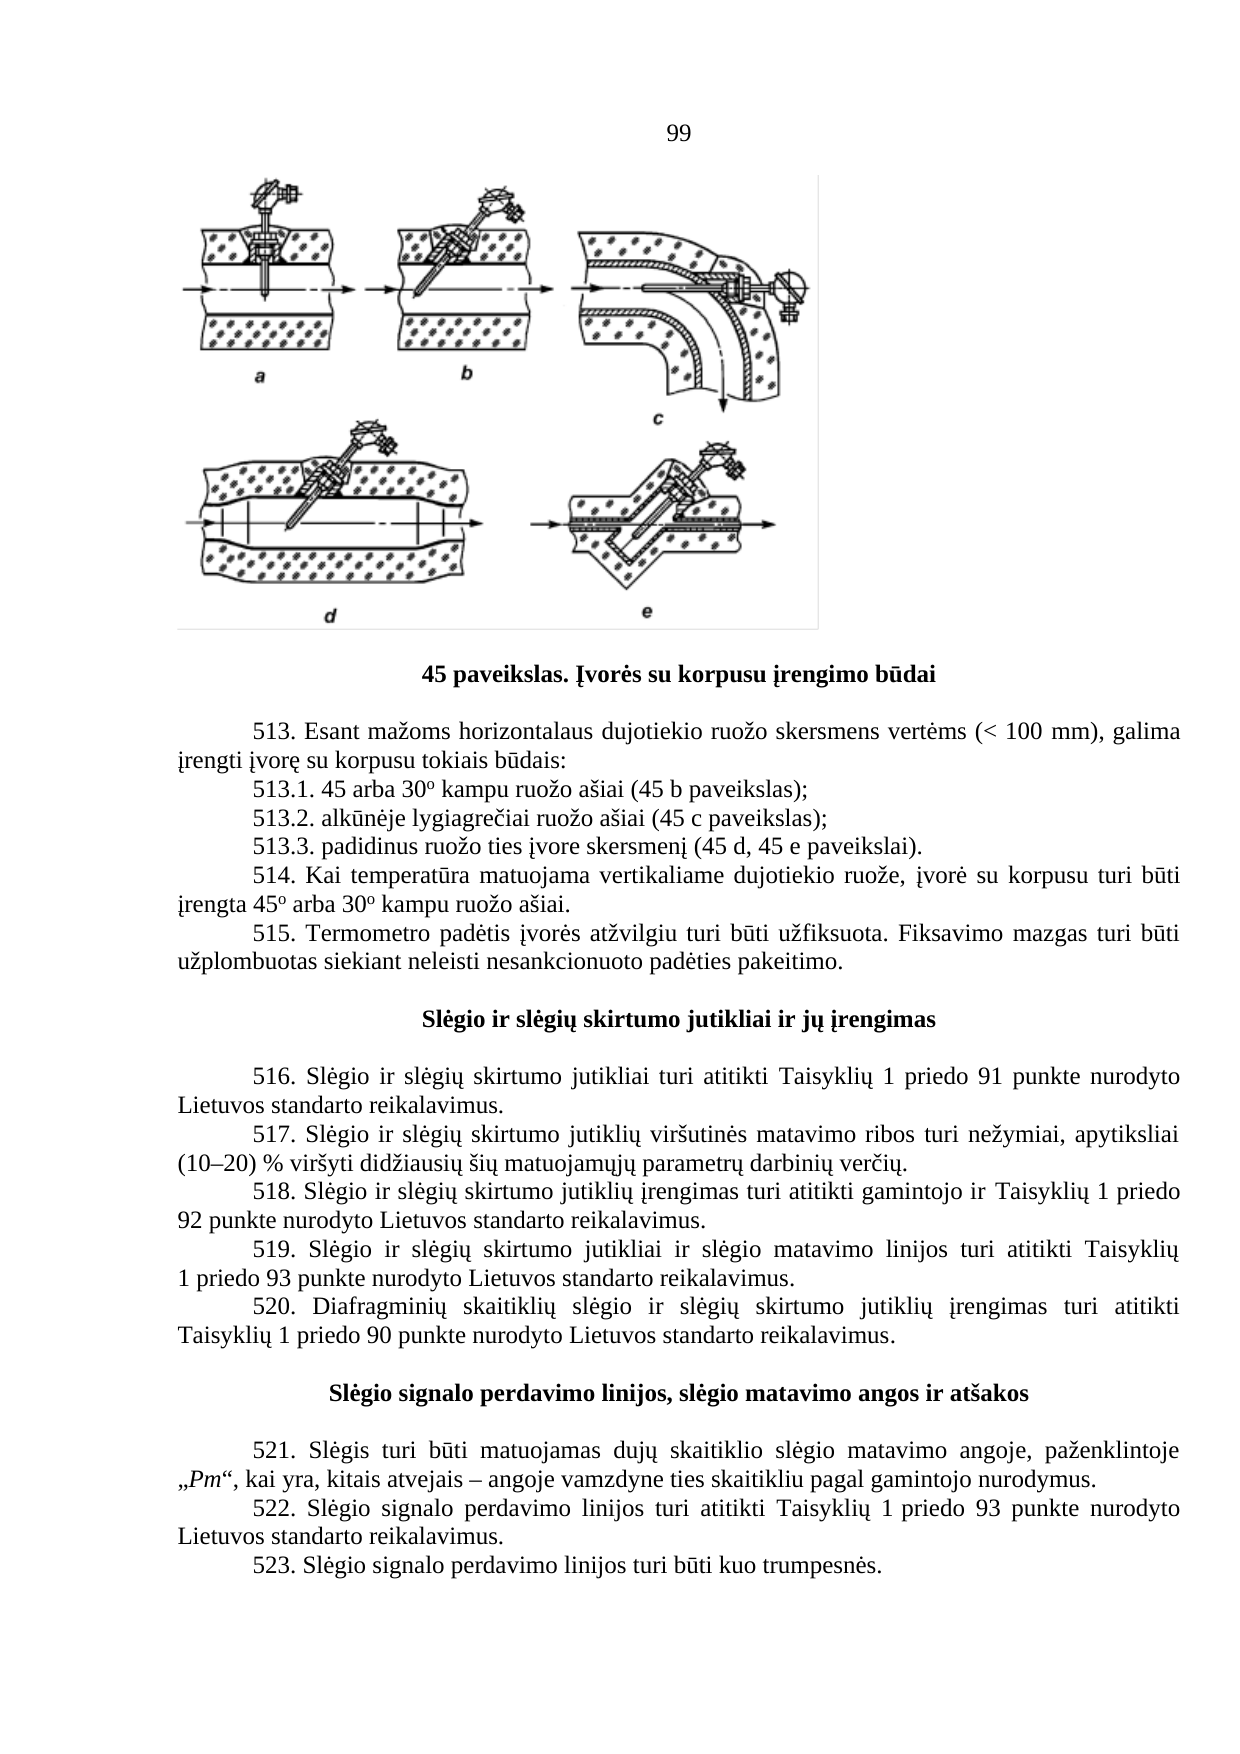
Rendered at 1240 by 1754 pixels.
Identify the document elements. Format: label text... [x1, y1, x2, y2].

text 520. Diafragminių skaitiklių slėgio ir slėgių skirtumo jutiklių įrengimas turi atitikti Taisyklių 1 priedo 90 punkte nurodyto Lietuvos standarto reikalavimus. [177, 1291, 1181, 1349]
text 518. Slėgio ir slėgių skirtumo jutiklių įrengimas turi atitikti gamintojo ir Taisyklių 1 priedo 92 punkte nurodyto Lietuvos standarto reikalavimus. [177, 1176, 1181, 1234]
subtitle 513.3. padidinus ruožo ties įvore skersmenį (45 d, 45 e paveikslai). [252, 831, 1181, 860]
text 514. Kai temperatūra matuojama vertikaliame dujotiekio ruože, įvorė su korpusu turi būti įrengta 45o arba 30o kampu ruožo ašiai. [177, 860, 1181, 918]
text Slėgio signalo perdavimo linijos, slėgio matavimo angos ir atšakos [177, 1378, 1181, 1406]
subtitle 513.2. alkūnėje lygiagrečiai ruožo ašiai (45 c paveikslas); [252, 803, 1181, 831]
text Slėgio ir slėgių skirtumo jutikliai ir jų įrengimas [177, 1004, 1181, 1033]
text 513. Esant mažoms horizontalaus dujotiekio ruožo skersmens vertėms (< 100 mm), galima įrengti įvorę su korpusu tokiais būdais: [177, 716, 1181, 774]
text 516. Slėgio ir slėgių skirtumo jutikliai turi atitikti Taisyklių 1 priedo 91 punkte nurodyto Lietuvos standarto reikalavimus. [177, 1061, 1181, 1119]
text 517. Slėgio ir slėgių skirtumo jutiklių viršutinės matavimo ribos turi nežymiai, apytiksliai (10–20) % viršyti didžiausių šių matuojamųjų parametrų darbinių verčių. [177, 1119, 1181, 1176]
text 521. Slėgis turi būti matuojamas dujų skaitiklio slėgio matavimo angoje, paženklintoje „Pm“, kai yra, kitais atvejais – angoje vamzdyne ties skaitikliu pagal gamintojo nurodymus. [177, 1435, 1181, 1493]
text 519. Slėgio ir slėgių skirtumo jutikliai ir slėgio matavimo linijos turi atitikti Taisyklių 1 priedo 93 punkte nurodyto Lietuvos standarto reikalavimus. [177, 1234, 1181, 1291]
text 515. Termometro padėtis įvorės atžvilgiu turi būti užfiksuota. Fiksavimo mazgas turi būti užplombuotas siekiant neleisti nesankcionuoto padėties pakeitimo. [177, 918, 1181, 975]
text 523. Slėgio signalo perdavimo linijos turi būti kuo trumpesnės. [177, 1550, 1181, 1579]
subtitle 513.1. 45 arba 30o kampu ruožo ašiai (45 b paveikslas); [252, 774, 1181, 803]
text 522. Slėgio signalo perdavimo linijos turi atitikti Taisyklių 1 priedo 93 punkte nurodyto Lietuvos standarto reikalavimus. [177, 1493, 1181, 1550]
text 45 paveikslas. Įvorės su korpusu įrengimo būdai [177, 659, 1181, 688]
